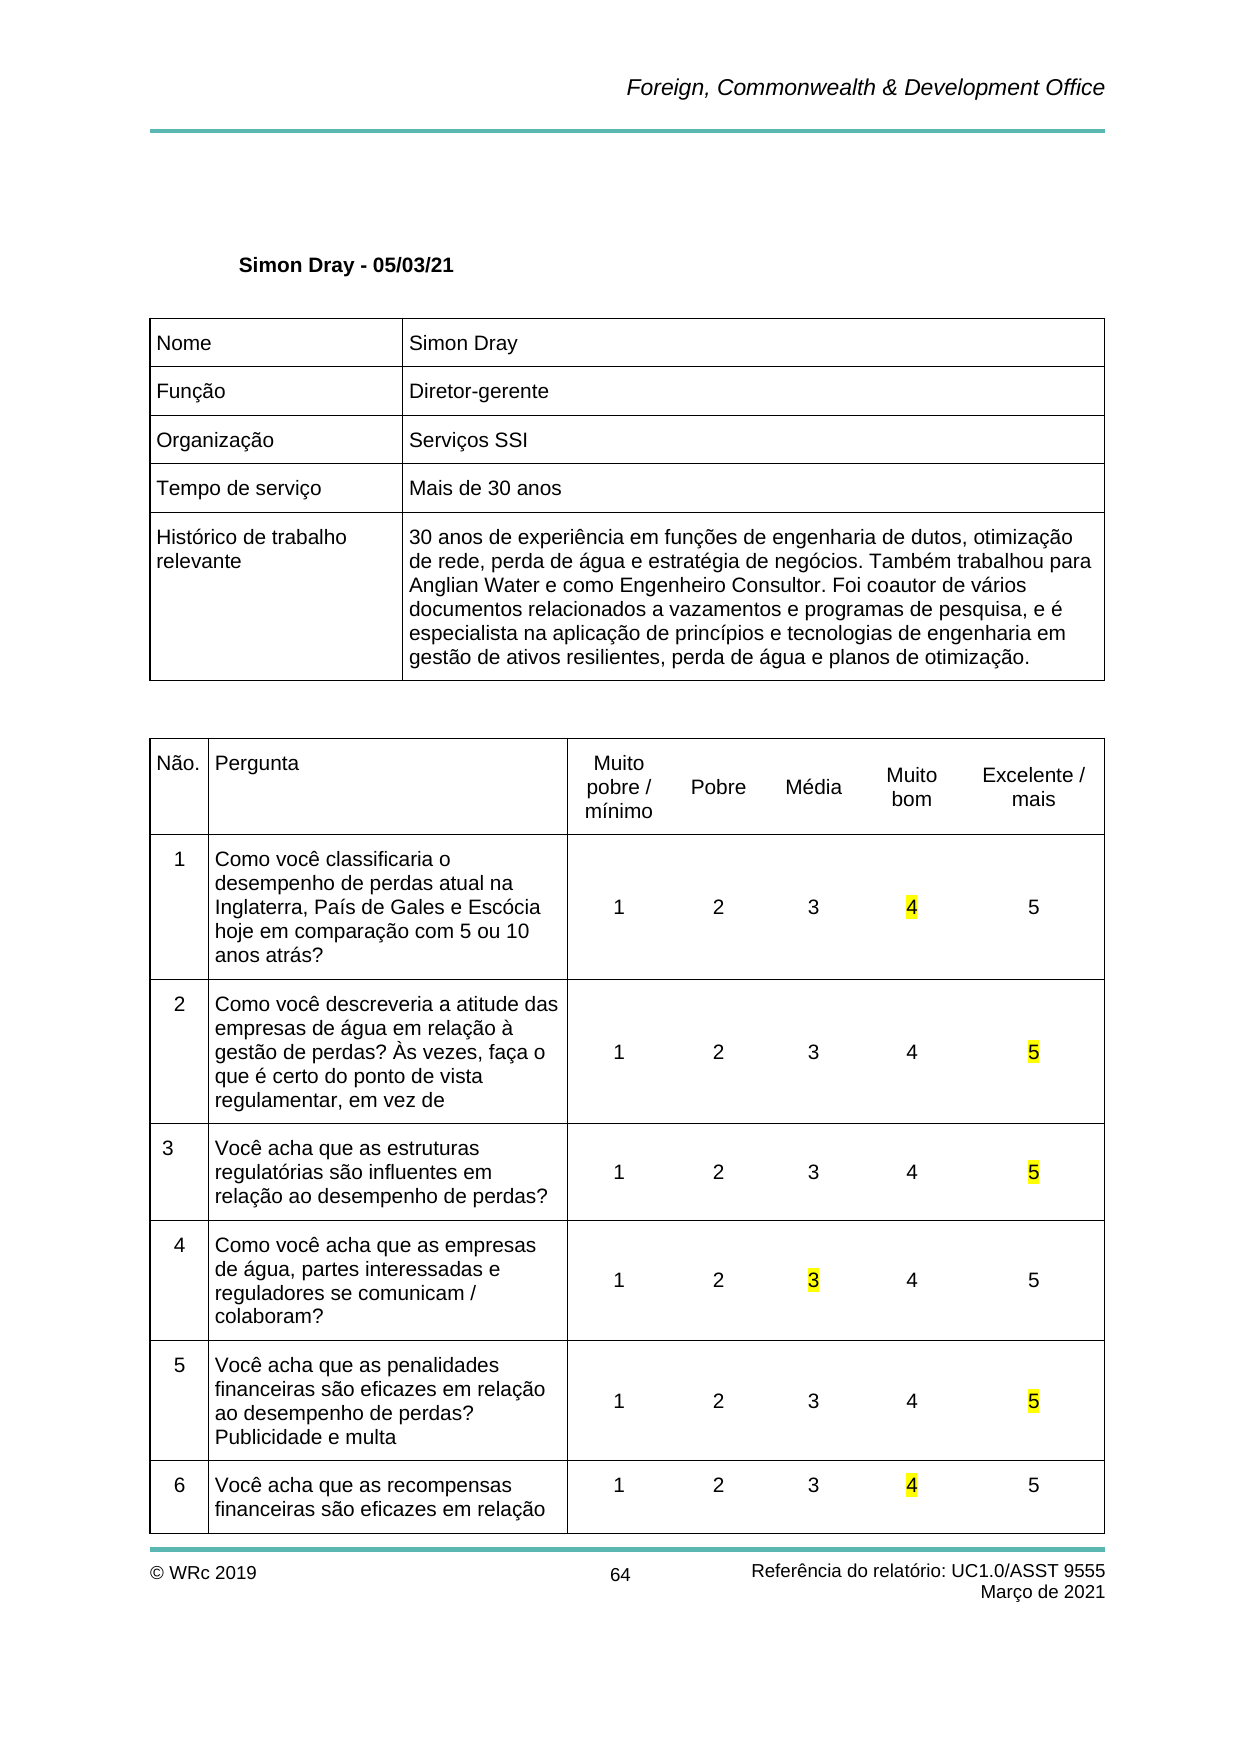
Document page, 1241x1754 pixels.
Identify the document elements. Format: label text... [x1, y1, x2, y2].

table_cell Como você acha que as empresas de água, partes interessadas e reguladores se comunicam / colaboram? [209, 1221, 567, 1340]
table_cell Você acha que as estruturas regulatórias são influentes em relação ao desempenho de perdas? [209, 1124, 567, 1219]
table_cell Muito bom [860, 739, 963, 834]
table_cell Serviços SSI [403, 416, 1104, 463]
table_cell 4 [860, 980, 963, 1123]
table_cell 1 [568, 1341, 670, 1460]
table_cell [150, 681, 567, 707]
table_cell 4 [151, 1221, 208, 1340]
table_cell Histórico de trabalho relevante [151, 513, 402, 680]
table_cell [150, 707, 567, 738]
table_cell Como você descreveria a atitude das empresas de água em relação à gestão de perdas? Às vezes, faça o que é certo do ponto de vista regulamentar, em vez de [209, 980, 567, 1123]
table_cell 1 [568, 1221, 670, 1340]
table_cell Média [767, 739, 860, 834]
table_cell Função [151, 367, 402, 415]
table_cell 1 [151, 835, 208, 979]
table_cell 5 [963, 980, 1104, 1123]
table_cell 5 [963, 835, 1104, 979]
table_cell Não. [151, 739, 208, 834]
table_cell Pergunta [209, 739, 567, 834]
table_cell 5 [963, 1124, 1104, 1219]
table_cell Como você classificaria o desempenho de perdas atual na Inglaterra, País de Gales e Escócia hoje em comparação com 5 ou 10 anos atrás? [209, 835, 567, 979]
table_cell Tempo de serviço [151, 464, 402, 512]
table_cell 3 [767, 1461, 860, 1533]
table_cell 5 [963, 1221, 1104, 1340]
table_cell [568, 707, 1104, 738]
table_cell 3 [767, 835, 860, 979]
table_cell 3 [151, 1124, 208, 1219]
table_cell 30 anos de experiência em funções de engenharia de dutos, otimização de rede, perda de água e estratégia de negócios. Também trabalhou para Anglian Water e como Engenheiro Consultor. Foi coautor de vários documentos relacionados a vazamentos e programas de pesquisa, e é especialista na aplicação de princípios e tecnologias de engenharia em gestão de ativos resilientes, perda de água e planos de otimização. [403, 513, 1104, 680]
text Simon Dray - 05/03/21 [239, 253, 1105, 277]
table_cell 5 [151, 1341, 208, 1460]
table_cell 1 [568, 980, 670, 1123]
table_cell Você acha que as recompensas financeiras são eficazes em relação [209, 1461, 567, 1533]
table_cell 2 [151, 980, 208, 1123]
table_cell 2 [670, 1221, 767, 1340]
table_cell 2 [670, 1124, 767, 1219]
table_header Simon Dray [403, 319, 1104, 366]
table_cell [568, 681, 1104, 707]
table_header Nome [151, 319, 402, 366]
table_cell 2 [670, 980, 767, 1123]
table_cell Muito pobre / mínimo [568, 739, 670, 834]
table_cell 1 [568, 835, 670, 979]
table_cell 3 [767, 980, 860, 1123]
table_cell 4 [860, 1221, 963, 1340]
table_cell 3 [767, 1124, 860, 1219]
table_cell 6 [151, 1461, 208, 1533]
table_cell 2 [670, 1461, 767, 1533]
table_cell 5 [963, 1341, 1104, 1460]
table_cell 1 [568, 1461, 670, 1533]
table_cell Excelente / mais [963, 739, 1104, 834]
table_cell 2 [670, 835, 767, 979]
table_cell 3 [767, 1341, 860, 1460]
table_cell 4 [860, 835, 963, 979]
table_cell Diretor-gerente [403, 367, 1104, 415]
table_cell 5 [963, 1461, 1104, 1533]
table_cell 2 [670, 1341, 767, 1460]
table_cell Pobre [670, 739, 767, 834]
table_cell Mais de 30 anos [403, 464, 1104, 512]
table_cell 1 [568, 1124, 670, 1219]
table_cell 4 [860, 1461, 963, 1533]
table_cell 3 [767, 1221, 860, 1340]
table_cell 4 [860, 1341, 963, 1460]
table_cell Organização [151, 416, 402, 463]
table_cell Você acha que as penalidades financeiras são eficazes em relação ao desempenho de perdas? Publicidade e multa [209, 1341, 567, 1460]
table_cell 4 [860, 1124, 963, 1219]
